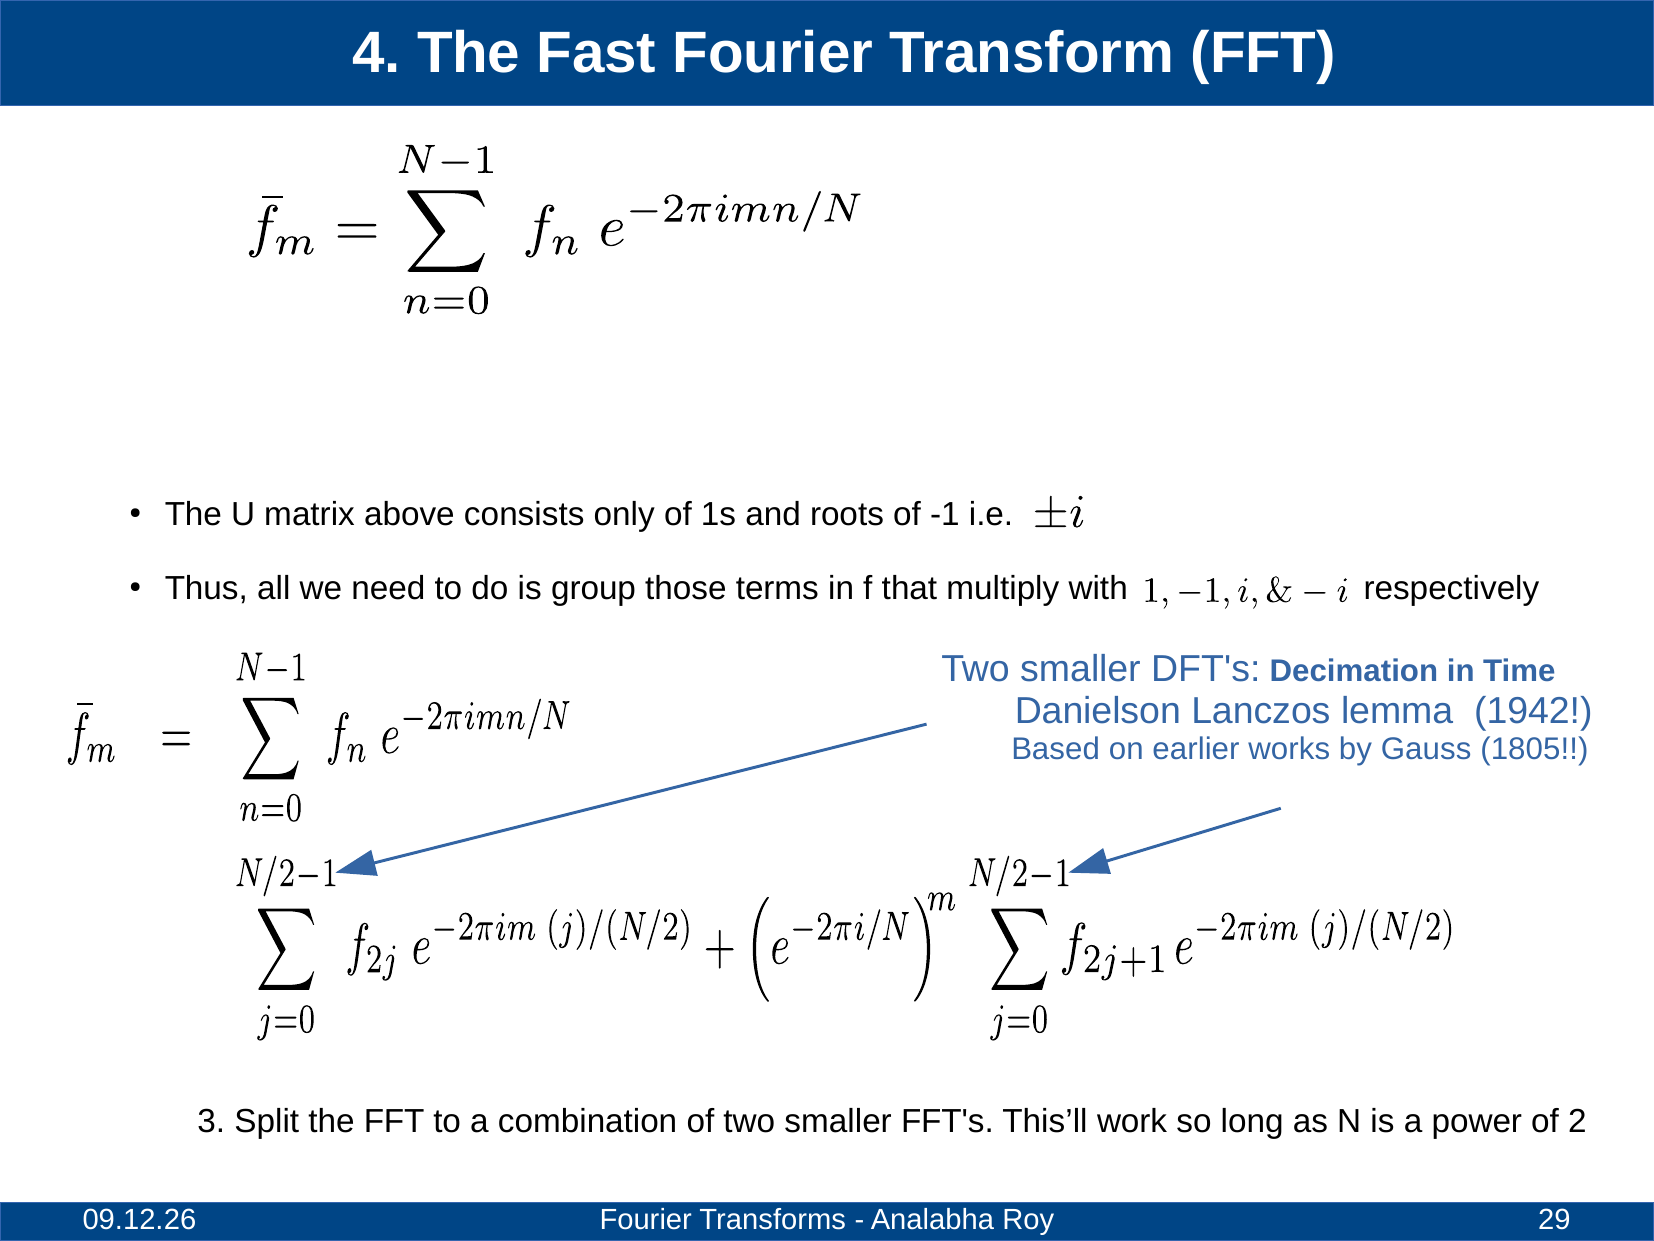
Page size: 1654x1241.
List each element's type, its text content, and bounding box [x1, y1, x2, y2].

text_box [991, 908, 1048, 990]
text_box [1176, 937, 1193, 965]
text_box [1426, 912, 1440, 940]
text_box [293, 653, 305, 681]
text_box [867, 909, 881, 950]
text_box [1311, 909, 1320, 950]
text_box [1013, 859, 1027, 887]
text_box [245, 144, 863, 315]
text_box [1059, 922, 1167, 981]
text_box [428, 701, 442, 730]
text_box [619, 911, 647, 940]
text_box [663, 912, 678, 940]
text_box [772, 937, 789, 965]
text_box [67, 712, 89, 766]
text_box [324, 859, 336, 887]
text_box [996, 855, 1010, 897]
text_box Two smaller DFT's: Decimation in Time Danielson Lanczos lemma (1942!) Based on earlier works by Gauss (1805!!) [926, 640, 1636, 809]
text_box [1339, 909, 1347, 950]
text_box [927, 892, 956, 911]
text_box [1382, 911, 1409, 940]
text_box [990, 1014, 1003, 1041]
text_box [367, 945, 381, 973]
text_box [558, 921, 571, 949]
text_box [1142, 576, 1349, 609]
text_box [834, 922, 852, 941]
text_box [382, 954, 395, 981]
text_box [287, 793, 301, 822]
text_box [242, 697, 299, 780]
text_box [854, 921, 864, 941]
text_box [475, 922, 493, 941]
text_box [1270, 921, 1298, 941]
text_box [382, 727, 399, 754]
text_box [300, 1005, 314, 1034]
text_box [413, 937, 430, 965]
text_box [1033, 1005, 1047, 1034]
text_box [647, 909, 661, 950]
text_box [913, 896, 931, 1002]
text_box [327, 712, 349, 766]
text_box [506, 711, 525, 730]
text_box [87, 743, 115, 763]
text_box [347, 922, 369, 976]
text_box [1443, 909, 1452, 950]
text_box [817, 912, 831, 940]
text_box [528, 698, 541, 740]
text_box [1031, 874, 1052, 878]
text_box [236, 858, 263, 887]
text_box [882, 911, 909, 940]
text_box [476, 711, 505, 730]
text_box [1352, 909, 1366, 950]
text_box [969, 858, 996, 887]
text_box [1057, 859, 1069, 887]
text_box [1409, 909, 1423, 950]
text_box [162, 742, 191, 746]
text_box [347, 743, 366, 763]
text_box [1370, 909, 1379, 950]
text_box [257, 1014, 270, 1041]
text_box [496, 921, 506, 941]
text_box 3. Split the FFT to a combination of two smaller FFT's. This’ll work so long as N is a power of 2 [182, 1095, 1605, 1148]
text_box [576, 909, 585, 950]
text_box [589, 909, 603, 950]
text_box [1237, 922, 1256, 941]
text_box [1032, 495, 1086, 532]
text_box [752, 896, 769, 1002]
text_box [240, 802, 259, 822]
text_box [1258, 921, 1268, 941]
text_box [608, 909, 617, 950]
text_box [258, 908, 315, 990]
title 4. The Fast Fourier Transform (FFT) [0, 0, 1654, 106]
text_box [549, 909, 558, 950]
text_box [280, 859, 294, 887]
text_box [444, 711, 462, 730]
text_box [465, 711, 475, 730]
text_box [298, 874, 319, 878]
text_box [705, 929, 734, 969]
text_box [236, 652, 263, 681]
text_box [543, 701, 570, 730]
text_box [508, 921, 536, 941]
text_box [1221, 912, 1235, 940]
text_box [263, 855, 277, 897]
text_box [1321, 921, 1334, 949]
text_box [680, 909, 689, 950]
text_box [459, 912, 473, 940]
text_box The U matrix above consists only of 1s and roots of -1 i.e. Thus, all we need to do is group those terms in f that multiply with respectively [114, 488, 1555, 654]
